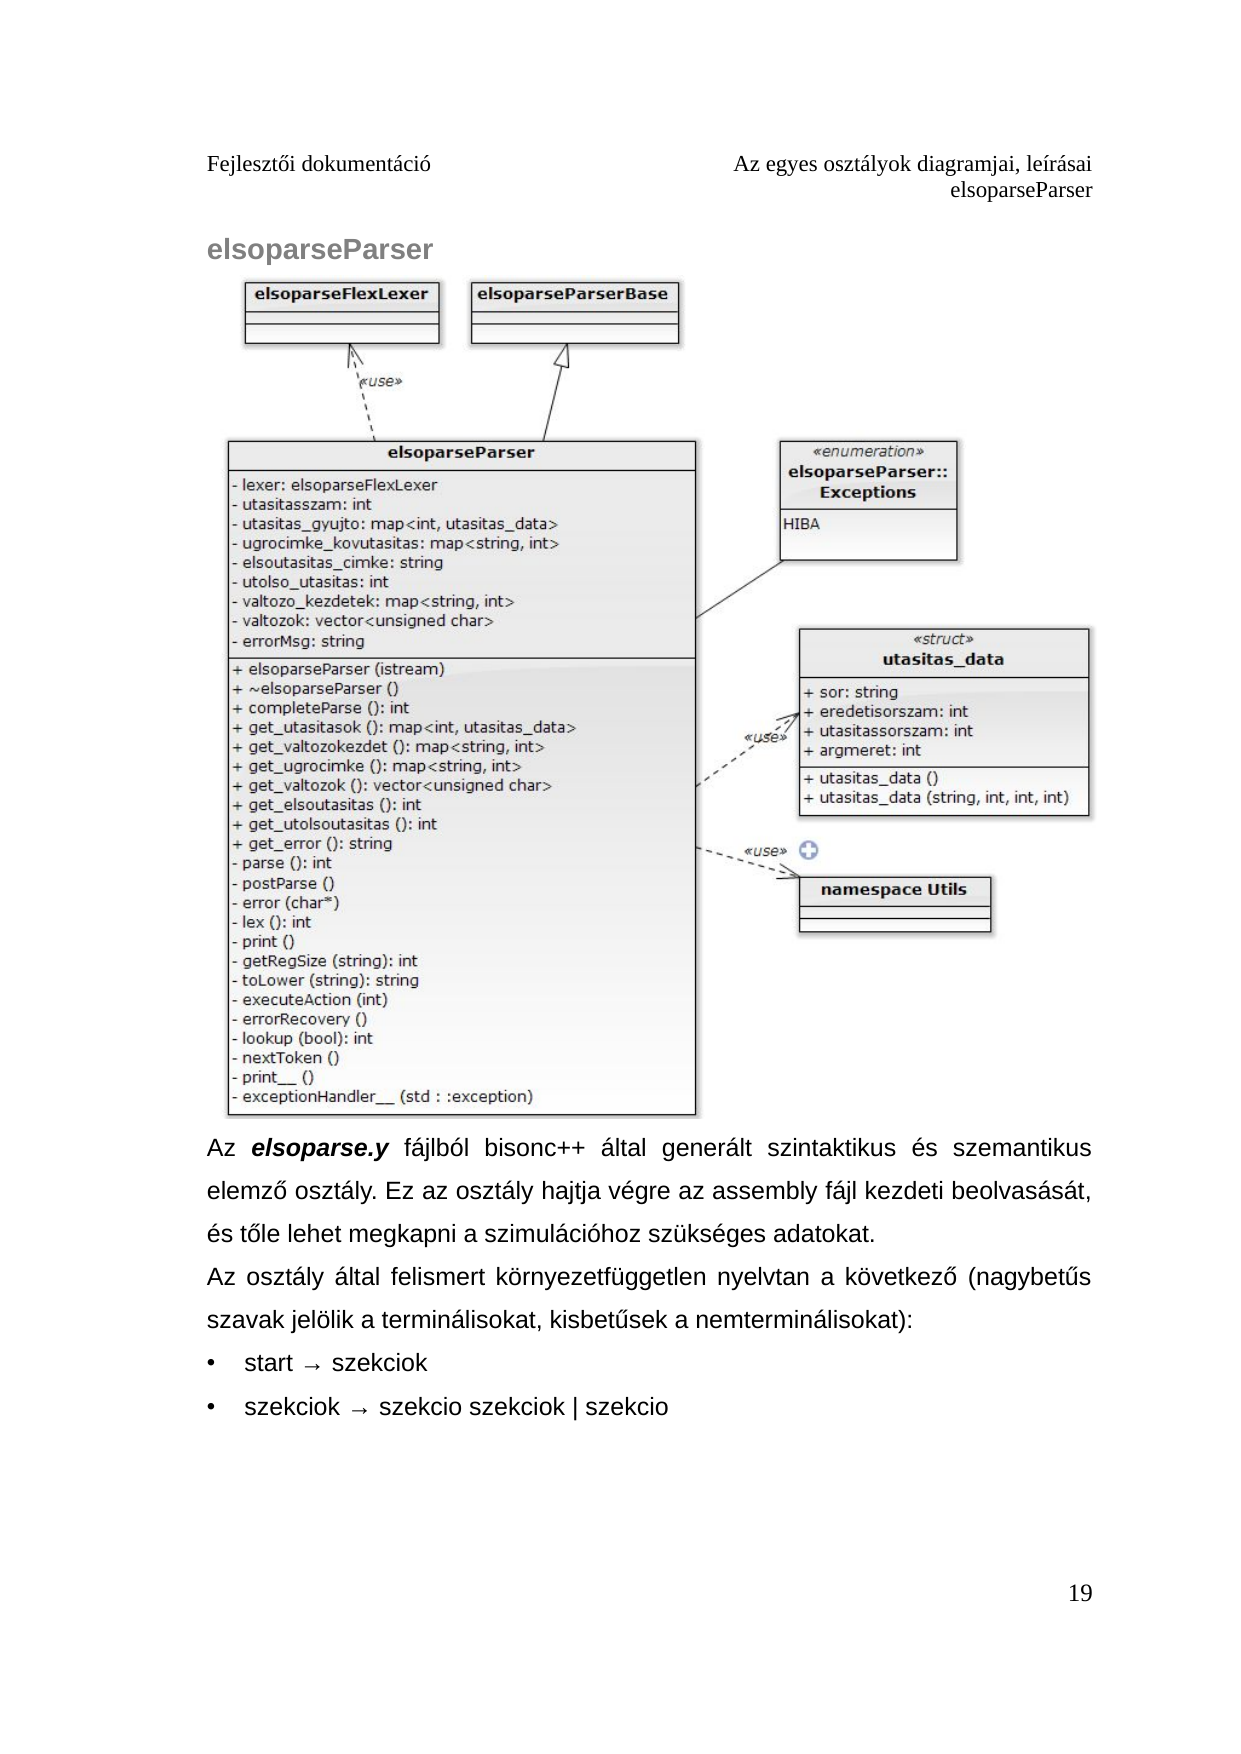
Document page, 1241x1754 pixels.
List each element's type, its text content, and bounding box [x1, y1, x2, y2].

text Az osztály által felismert környezetfüggetlen nyelvtan a következő (nagybetűs szavak jelölik a terminálisokat, kisbetűsek a nemterminálisokat): [207, 1262, 1093, 1334]
list szekciok → szekcio szekciok | szekcio [207, 1391, 1093, 1420]
subtitle elsoparseParser [207, 232, 1093, 266]
text Az elsoparse.y fájlból bisonc++ által generált szintaktikus és szemantikus elemző osztály. Ez az osztály hajtja végre az assembly fájl kezdeti beolvasását, és tőle lehet megkapni a szimulációhoz szükséges adatokat. [207, 1119, 1093, 1248]
list start → szekciok [207, 1348, 1093, 1377]
picture [211, 275, 1098, 1119]
